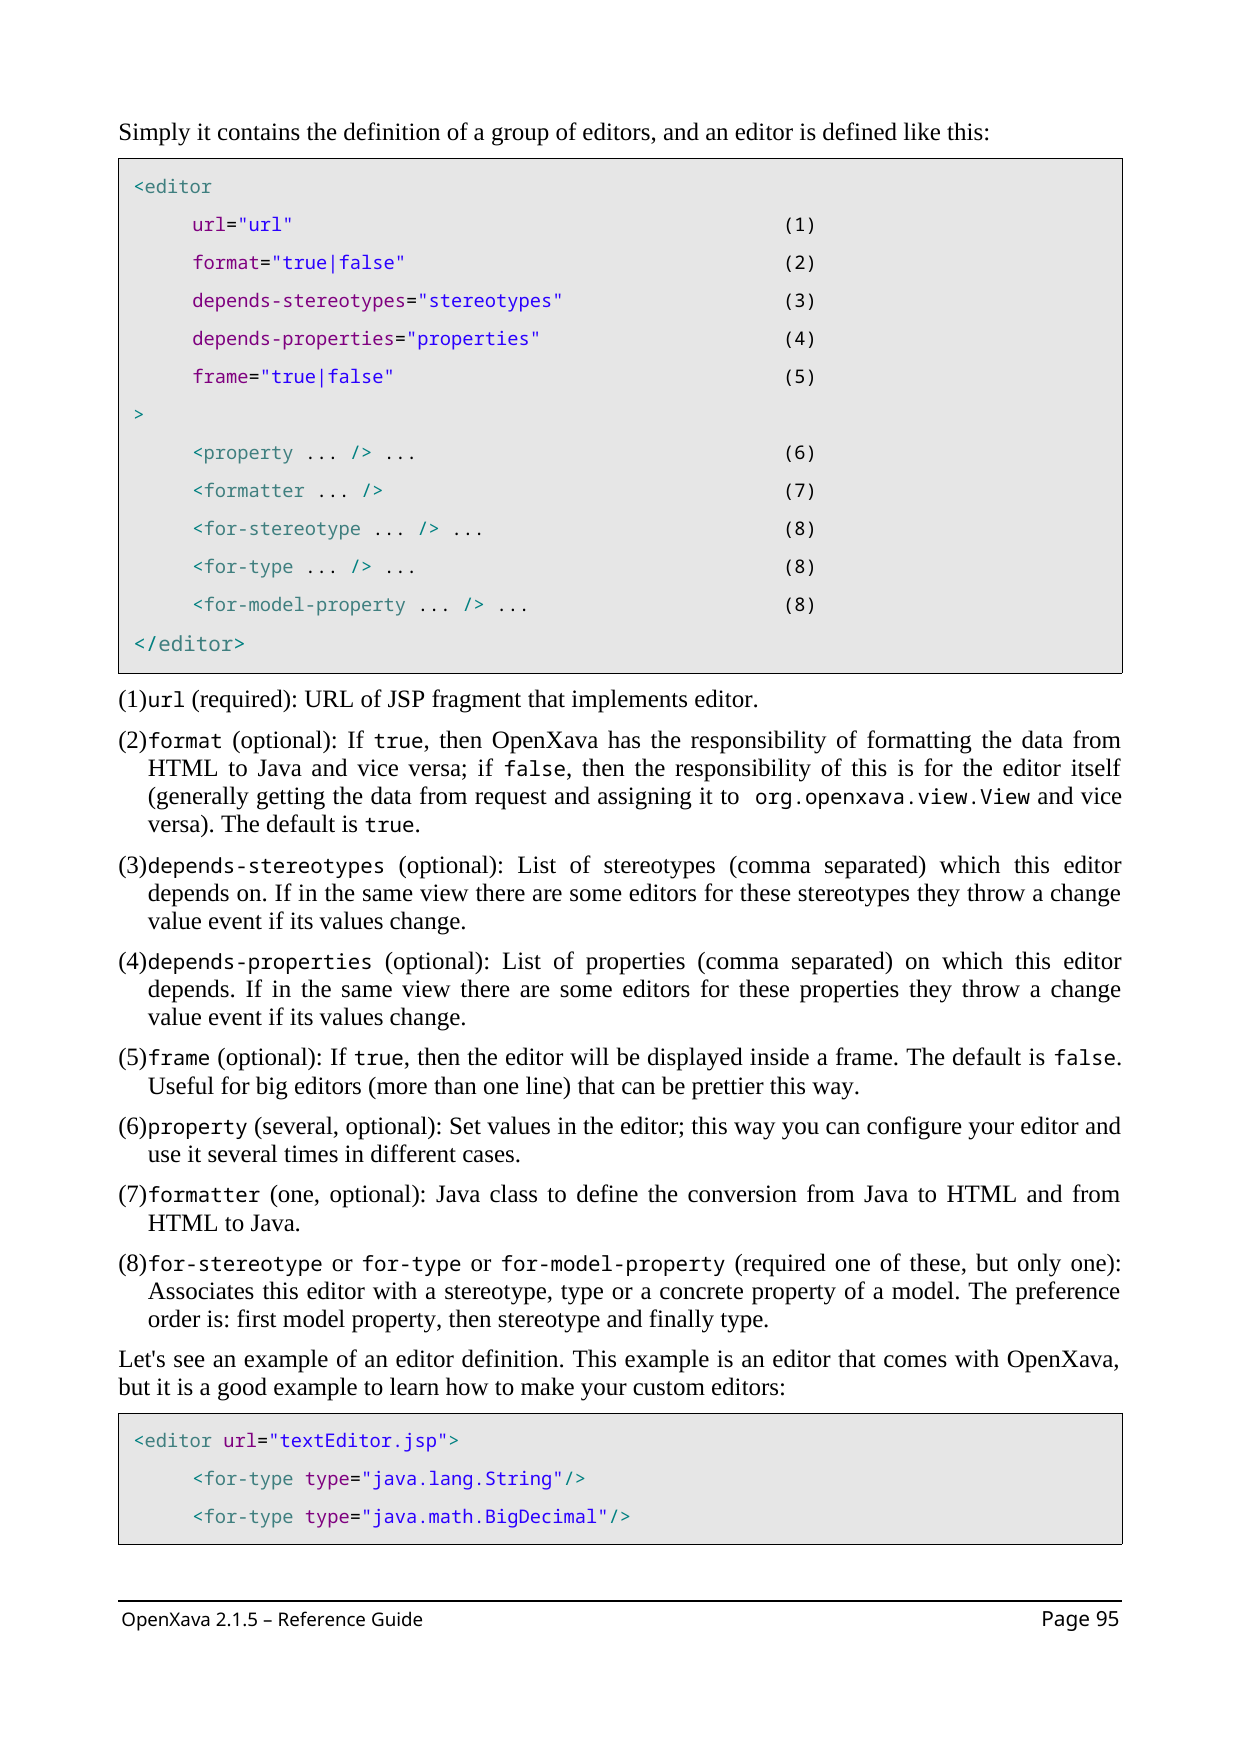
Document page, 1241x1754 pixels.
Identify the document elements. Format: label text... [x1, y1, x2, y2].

list depends-properties (optional): List of properties (comma separated) on which this editor depends. If in the same view there are some editors for these properties they throw a change value event if its values change. [118, 947, 1122, 1031]
text depends-properties="properties" (4) [119, 310, 1122, 348]
text <for-type ... /> ... (8) [119, 538, 1122, 577]
text Simply it contains the definition of a group of editors, and an editor is defined like this: [118, 118, 1122, 146]
text url="url" (1) [119, 196, 1122, 234]
text <editor url="textEditor.jsp"> [119, 1414, 1122, 1451]
text frame="true|false" (5) [119, 348, 1122, 386]
list for-stereotype or for-type or for-model-property (required one of these, but only one): Associates this editor with a stereotype, type or a concrete property of a model. The preference order is: first model property, then stereotype and finally type. [118, 1249, 1122, 1332]
list url (required): URL of JSP fragment that implements editor. [118, 685, 1122, 713]
text <for-type type="java.lang.String"/> [119, 1451, 1122, 1489]
text <editor [119, 159, 1122, 196]
text <formatter ... /> (7) [119, 462, 1122, 501]
list depends-stereotypes (optional): List of stereotypes (comma separated) which this editor depends on. If in the same view there are some editors for these stereotypes they throw a change value event if its values change. [118, 851, 1122, 935]
text > [119, 386, 1122, 424]
text <for-stereotype ... /> ... (8) [119, 501, 1122, 538]
text <property ... /> ... (6) [119, 424, 1122, 462]
list property (several, optional): Set values in the editor; this way you can configure your editor and use it several times in different cases. [118, 1112, 1122, 1168]
list formatter (one, optional): Java class to define the conversion from Java to HTML and from HTML to Java. [118, 1180, 1122, 1236]
text <for-type type="java.math.BigDecimal"/> [119, 1489, 1122, 1544]
text Let's see an example of an editor definition. This example is an editor that comes with OpenXava, but it is a good example to learn how to make your custom editors: [118, 1345, 1122, 1400]
list format (optional): If true, then OpenXava has the responsibility of formatting the data from HTML to Java and vice versa; if false, then the responsibility of this is for the editor itself (generally getting the data from request and assigning it to org.openxava.view.View and vice versa). The default is true. [118, 726, 1122, 839]
text depends-stereotypes="stereotypes" (3) [119, 272, 1122, 310]
list frame (optional): If true, then the editor will be displayed inside a frame. The default is false. Useful for big editors (more than one line) that can be prettier this way. [118, 1043, 1122, 1099]
text </editor> [119, 614, 1122, 673]
text format="true|false" (2) [119, 234, 1122, 272]
text <for-model-property ... /> ... (8) [119, 577, 1122, 614]
